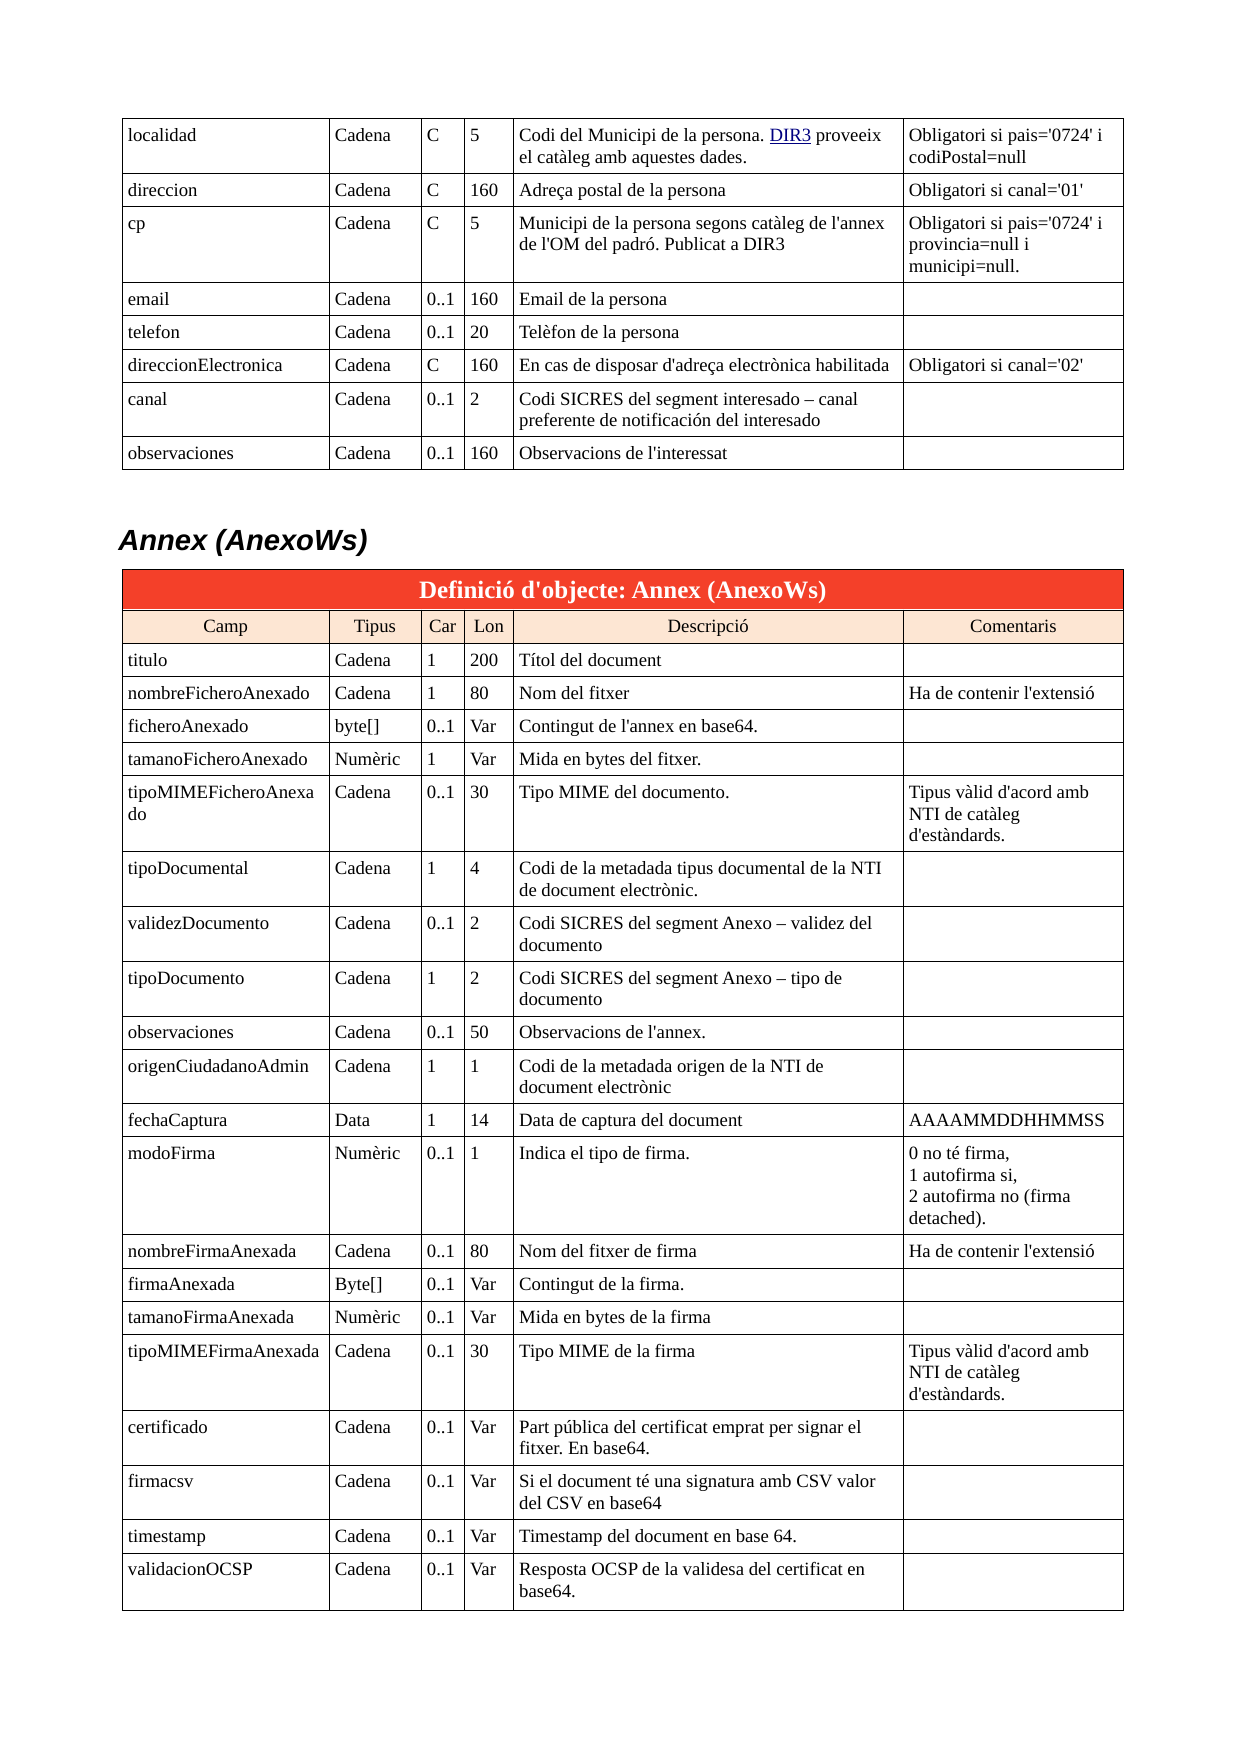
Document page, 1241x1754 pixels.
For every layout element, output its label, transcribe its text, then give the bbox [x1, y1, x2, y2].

table_cell Obligatori si pais='0724' i codiPostal=null [904, 119, 1123, 173]
table_cell Cadena [330, 1554, 421, 1610]
table_cell [904, 852, 1123, 906]
table_cell observaciones [123, 1017, 329, 1049]
table_cell 80 [465, 1235, 513, 1267]
table_cell 0 no té firma, 1 autofirma si, 2 autofirma no (firma detached). [904, 1137, 1123, 1234]
table_cell 0..1 [422, 907, 464, 961]
table_cell Cadena [330, 1050, 421, 1103]
table_cell 0..1 [422, 1235, 464, 1267]
table_cell Mida en bytes del fitxer. [514, 743, 903, 775]
table_cell Codi del Municipi de la persona. DIR3 proveeix el catàleg amb aquestes dades. [514, 119, 903, 173]
table_cell Part pública del certificat emprat per signar el fitxer. En base64. [514, 1411, 903, 1464]
table_cell [904, 962, 1123, 1016]
subtitle Annex (AnexoWs) [118, 523, 1122, 557]
table_cell [904, 283, 1123, 315]
table_cell certificado [123, 1411, 329, 1464]
table_cell Var [465, 710, 513, 742]
table_cell byte[] [330, 710, 421, 742]
table_cell Data [330, 1104, 421, 1136]
table_cell En cas de disposar d'adreça electrònica habilitada [514, 350, 903, 382]
table_cell 4 [465, 852, 513, 906]
table_cell Obligatori si canal='02' [904, 350, 1123, 382]
table_cell [904, 743, 1123, 775]
table_cell Cadena [330, 644, 421, 676]
table_cell titulo [123, 644, 329, 676]
table_cell Codi de la metadada tipus documental de la NTI de document electrònic. [514, 852, 903, 906]
table_cell Cadena [330, 350, 421, 382]
table_cell 1 [465, 1050, 513, 1103]
table_cell [904, 1520, 1123, 1552]
table_cell Títol del document [514, 644, 903, 676]
table_cell Cadena [330, 283, 421, 315]
table_cell [904, 1017, 1123, 1049]
table_cell Car [422, 611, 464, 643]
table_cell 160 [465, 350, 513, 382]
table_cell 50 [465, 1017, 513, 1049]
table_cell Adreça postal de la persona [514, 174, 903, 206]
table_cell validezDocumento [123, 907, 329, 961]
table_cell Cadena [330, 316, 421, 348]
table_cell nombreFicheroAnexado [123, 677, 329, 709]
table_cell Cadena [330, 776, 421, 851]
table_cell 0..1 [422, 1411, 464, 1464]
table_cell Timestamp del document en base 64. [514, 1520, 903, 1552]
table_cell 5 [465, 119, 513, 173]
table_cell Camp [123, 611, 329, 643]
table_cell [904, 316, 1123, 348]
table_cell Ha de contenir l'extensió [904, 1235, 1123, 1267]
table_cell modoFirma [123, 1137, 329, 1234]
table_cell Nom del fitxer de firma [514, 1235, 903, 1267]
table_cell 2 [465, 383, 513, 436]
table_cell 2 [465, 962, 513, 1016]
table_cell direccionElectronica [123, 350, 329, 382]
table_cell Cadena [330, 437, 421, 469]
table_cell 0..1 [422, 437, 464, 469]
table_cell Cadena [330, 852, 421, 906]
table_cell 5 [465, 207, 513, 282]
table_cell Codi SICRES del segment Anexo – validez del documento [514, 907, 903, 961]
table_cell C [422, 174, 464, 206]
table_cell 20 [465, 316, 513, 348]
table_cell tipoDocumental [123, 852, 329, 906]
table_cell email [123, 283, 329, 315]
table_cell 0..1 [422, 1466, 464, 1519]
table_cell Lon [465, 611, 513, 643]
table_cell AAAAMMDDHHMMSS [904, 1104, 1123, 1136]
table_cell C [422, 350, 464, 382]
table_cell Descripció [514, 611, 903, 643]
table_cell tipoMIMEFicheroAnexado [123, 776, 329, 851]
table_cell Var [465, 1466, 513, 1519]
table_cell Municipi de la persona segons catàleg de l'annex de l'OM del padró. Publicat a DIR3 [514, 207, 903, 282]
table_cell 160 [465, 437, 513, 469]
table_cell nombreFirmaAnexada [123, 1235, 329, 1267]
table_cell Cadena [330, 1017, 421, 1049]
table_cell [904, 907, 1123, 961]
table_cell telefon [123, 316, 329, 348]
table_cell Numèric [330, 743, 421, 775]
table_cell Email de la persona [514, 283, 903, 315]
table_cell 14 [465, 1104, 513, 1136]
table_cell [904, 383, 1123, 436]
table_cell Var [465, 1269, 513, 1301]
table_cell 1 [465, 1137, 513, 1234]
table_cell Tipo MIME de la firma [514, 1335, 903, 1410]
table_cell 0..1 [422, 1137, 464, 1234]
table_cell [904, 437, 1123, 469]
table_cell 1 [422, 743, 464, 775]
table_cell Cadena [330, 207, 421, 282]
table_cell 0..1 [422, 283, 464, 315]
table_cell Var [465, 1520, 513, 1552]
table_cell Contingut de l'annex en base64. [514, 710, 903, 742]
table_cell 0..1 [422, 1335, 464, 1410]
table_cell Numèric [330, 1137, 421, 1234]
table_cell 160 [465, 174, 513, 206]
table_cell [904, 1411, 1123, 1464]
table_cell Codi SICRES del segment Anexo – tipo de documento [514, 962, 903, 1016]
table_cell [904, 1269, 1123, 1301]
table_cell Cadena [330, 907, 421, 961]
table_cell Indica el tipo de firma. [514, 1137, 903, 1234]
table_cell Byte[] [330, 1269, 421, 1301]
table_cell Cadena [330, 962, 421, 1016]
table_cell 0..1 [422, 383, 464, 436]
table_cell ficheroAnexado [123, 710, 329, 742]
table_cell Tipus vàlid d'acord amb NTI de catàleg d'estàndards. [904, 1335, 1123, 1410]
table_cell 0..1 [422, 1520, 464, 1552]
table_cell [904, 644, 1123, 676]
table_cell Cadena [330, 1235, 421, 1267]
table_cell 1 [422, 644, 464, 676]
table_cell 1 [422, 1104, 464, 1136]
table_cell Cadena [330, 1335, 421, 1410]
table_cell Obligatori si pais='0724' i provincia=null i municipi=null. [904, 207, 1123, 282]
table_cell Mida en bytes de la firma [514, 1302, 903, 1334]
table_header Definició d'objecte: Annex (AnexoWs) [123, 570, 1123, 609]
table_cell direccion [123, 174, 329, 206]
table_cell Cadena [330, 119, 421, 173]
table_cell Cadena [330, 174, 421, 206]
table_cell 160 [465, 283, 513, 315]
table_cell observaciones [123, 437, 329, 469]
table_cell [904, 1554, 1123, 1610]
table_cell tipoDocumento [123, 962, 329, 1016]
table_cell 80 [465, 677, 513, 709]
table_cell 2 [465, 907, 513, 961]
table_cell 1 [422, 677, 464, 709]
table_cell 0..1 [422, 316, 464, 348]
table_cell Codi de la metadada origen de la NTI de document electrònic [514, 1050, 903, 1103]
table_cell Telèfon de la persona [514, 316, 903, 348]
table_cell Nom del fitxer [514, 677, 903, 709]
table_cell validacionOCSP [123, 1554, 329, 1610]
table_cell Resposta OCSP de la validesa del certificat en base64. [514, 1554, 903, 1610]
table_cell C [422, 207, 464, 282]
table_cell origenCiudadanoAdmin [123, 1050, 329, 1103]
table_cell cp [123, 207, 329, 282]
table_cell Data de captura del document [514, 1104, 903, 1136]
table_cell 30 [465, 776, 513, 851]
table_cell Cadena [330, 677, 421, 709]
table_cell 0..1 [422, 710, 464, 742]
table_cell 0..1 [422, 1554, 464, 1610]
table_cell [904, 1050, 1123, 1103]
table_cell Cadena [330, 383, 421, 436]
table_cell Cadena [330, 1520, 421, 1552]
table_cell fechaCaptura [123, 1104, 329, 1136]
table_cell firmacsv [123, 1466, 329, 1519]
table_cell Tipo MIME del documento. [514, 776, 903, 851]
table_cell Contingut de la firma. [514, 1269, 903, 1301]
table_cell 0..1 [422, 1017, 464, 1049]
table_cell Var [465, 743, 513, 775]
table_cell 30 [465, 1335, 513, 1410]
table_cell Obligatori si canal='01' [904, 174, 1123, 206]
table_cell [904, 710, 1123, 742]
table_cell [904, 1466, 1123, 1519]
table_cell Cadena [330, 1411, 421, 1464]
table_cell timestamp [123, 1520, 329, 1552]
table_cell canal [123, 383, 329, 436]
table_cell C [422, 119, 464, 173]
table_cell Codi SICRES del segment interesado – canal preferente de notificación del interesado [514, 383, 903, 436]
table_cell Si el document té una signatura amb CSV valor del CSV en base64 [514, 1466, 903, 1519]
table_cell tamanoFirmaAnexada [123, 1302, 329, 1334]
table_cell Cadena [330, 1466, 421, 1519]
table_cell Ha de contenir l'extensió [904, 677, 1123, 709]
table_cell firmaAnexada [123, 1269, 329, 1301]
table_cell Tipus [330, 611, 421, 643]
table_cell 1 [422, 962, 464, 1016]
table_cell 200 [465, 644, 513, 676]
table_cell tamanoFicheroAnexado [123, 743, 329, 775]
table_cell Observacions de l'annex. [514, 1017, 903, 1049]
table_cell Var [465, 1411, 513, 1464]
table_cell Numèric [330, 1302, 421, 1334]
table_cell localidad [123, 119, 329, 173]
table_cell 0..1 [422, 776, 464, 851]
table_cell 1 [422, 852, 464, 906]
table_cell [904, 1302, 1123, 1334]
table_cell 0..1 [422, 1269, 464, 1301]
table_cell Observacions de l'interessat [514, 437, 903, 469]
table_cell Var [465, 1302, 513, 1334]
table_cell 1 [422, 1050, 464, 1103]
table_cell tipoMIMEFirmaAnexada [123, 1335, 329, 1410]
table_cell Comentaris [904, 611, 1123, 643]
table_cell Var [465, 1554, 513, 1610]
table_cell Tipus vàlid d'acord amb NTI de catàleg d'estàndards. [904, 776, 1123, 851]
table_cell 0..1 [422, 1302, 464, 1334]
